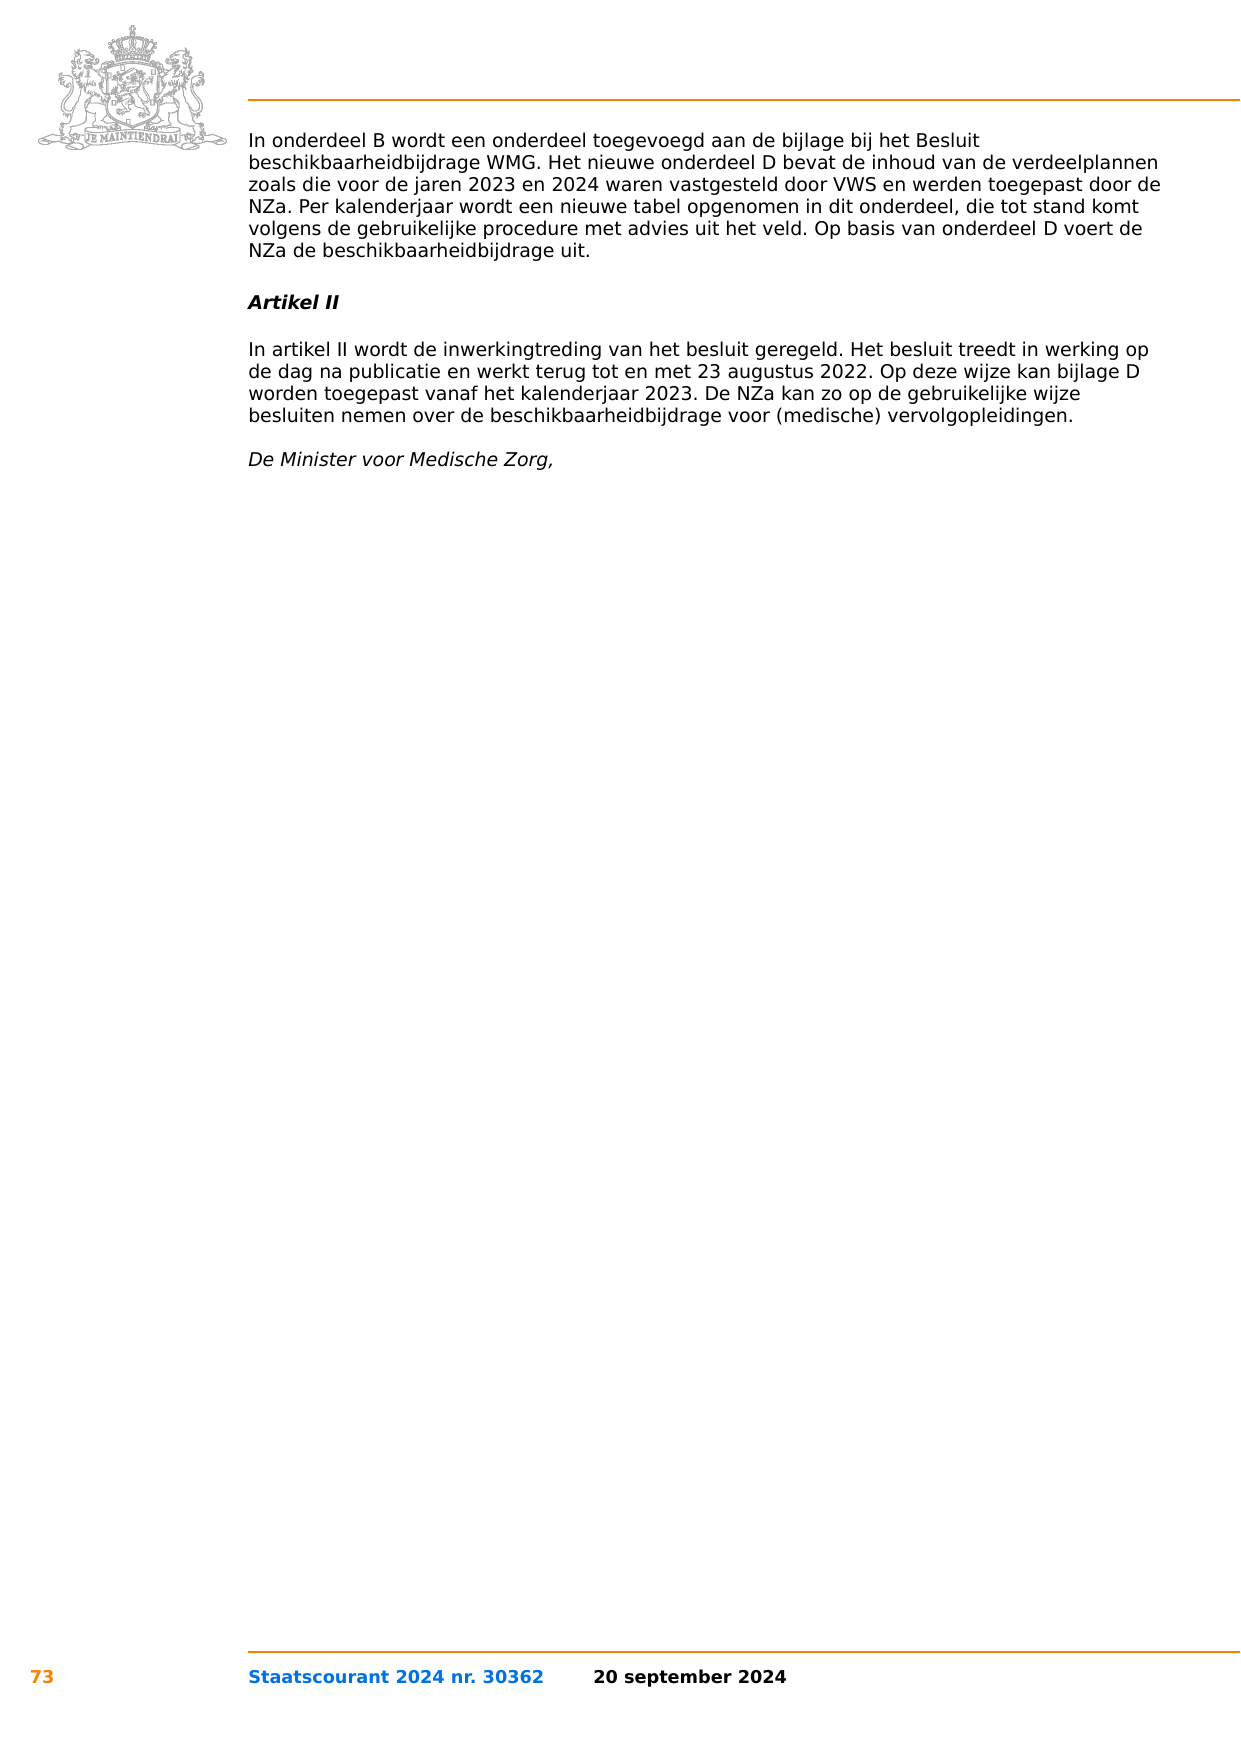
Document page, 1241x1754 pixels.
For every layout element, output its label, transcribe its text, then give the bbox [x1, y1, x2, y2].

text De Minister voor Medische Zorg, [248, 448, 1163, 471]
picture [38, 25, 227, 150]
text In artikel II wordt de inwerkingtreding van het besluit geregeld. Het besluit treedt in werking op de dag na publicatie en werkt terug tot en met 23 augustus 2022. Op deze wijze kan bijlage D worden toegepast vanaf het kalenderjaar 2023. De NZa kan zo op de gebruikelijke wijze besluiten nemen over de beschikbaarheidbijdrage voor (medische) vervolgopleidingen. [248, 339, 1163, 427]
text In onderdeel B wordt een onderdeel toegevoegd aan de bijlage bij het Besluit beschikbaarheidbijdrage WMG. Het nieuwe onderdeel D bevat de inhoud van de verdeelplannen zoals die voor de jaren 2023 en 2024 waren vastgesteld door VWS en werden toegepast door de NZa. Per kalenderjaar wordt een nieuwe tabel opgenomen in dit onderdeel, die tot stand komt volgens de gebruikelijke procedure met advies uit het veld. Op basis van onderdeel D voert de NZa de beschikbaarheidbijdrage uit. [248, 130, 1163, 262]
subtitle Artikel II [248, 292, 1163, 314]
